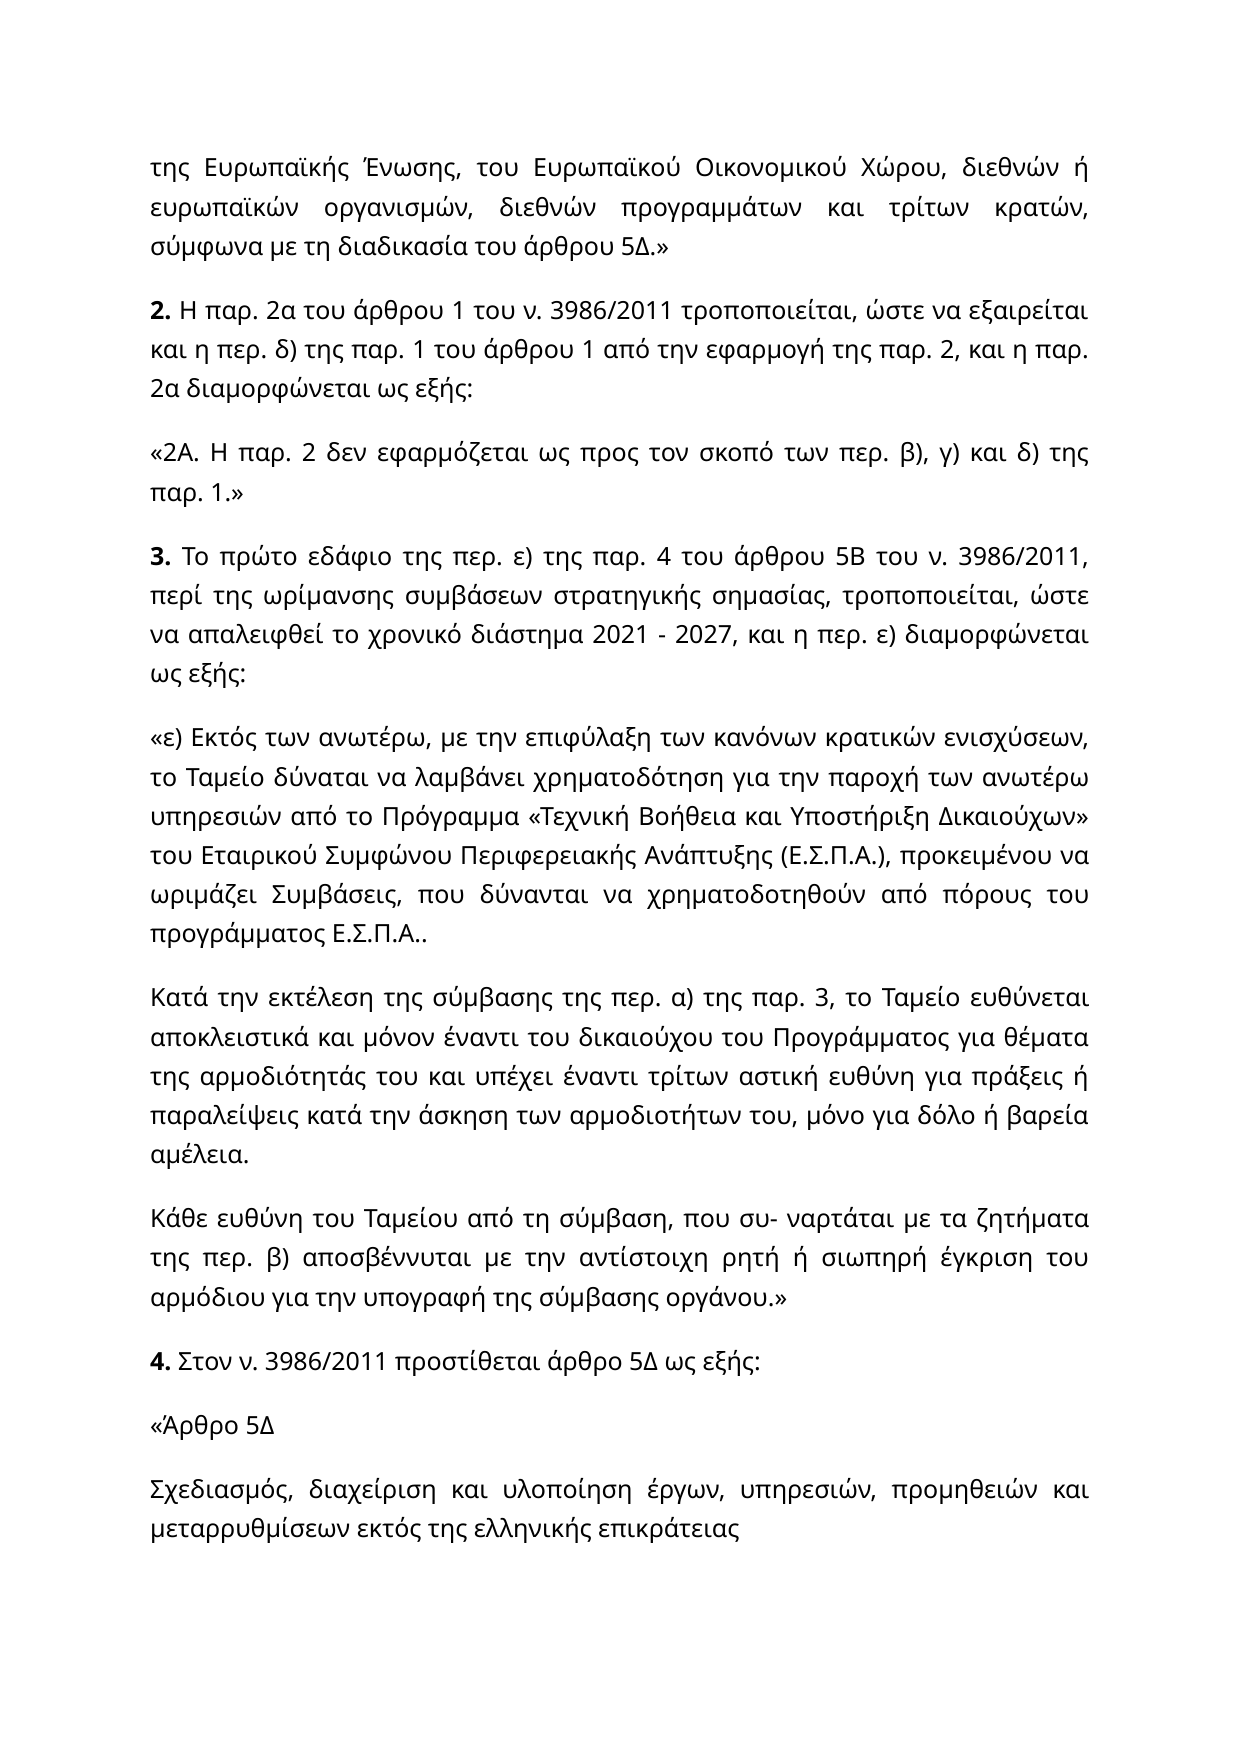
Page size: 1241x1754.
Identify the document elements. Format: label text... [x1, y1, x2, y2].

text «2Α. Η παρ. 2 δεν εφαρμόζεται ως προς τον σκοπό των περ. β), γ) και δ) της παρ. 1.» [150, 435, 1090, 508]
text 3. Το πρώτο εδάφιο της περ. ε) της παρ. 4 του άρθρου 5Β του ν. 3986/2011, περί της ωρίμανσης συμβάσεων στρατηγικής σημασίας, τροποποιείται, ώστε να απαλειφθεί το χρονικό διάστημα 2021 - 2027, και η περ. ε) διαμορφώνεται ως εξής: [150, 538, 1090, 690]
text Σχεδιασμός, διαχείριση και υλοποίηση έργων, υπηρεσιών, προμηθειών και μεταρρυθμίσεων εκτός της ελληνικής επικράτειας [150, 1472, 1090, 1545]
text «Άρθρο 5Δ [150, 1407, 1090, 1442]
text Κάθε ευθύνη του Ταμείου από τη σύμβαση, που συ- ναρτάται με τα ζητήματα της περ. β) αποσβέννυται με την αντίστοιχη ρητή ή σιωπηρή έγκριση του αρμόδιου για την υπογραφή της σύμβασης οργάνου.» [150, 1201, 1090, 1313]
text Κατά την εκτέλεση της σύμβασης της περ. α) της παρ. 3, το Ταμείο ευθύνεται αποκλειστικά και μόνον έναντι του δικαιούχου του Προγράμματος για θέματα της αρμοδιότητάς του και υπέχει έναντι τρίτων αστική ευθύνη για πράξεις ή παραλείψεις κατά την άσκηση των αρμοδιοτήτων του, μόνο για δόλο ή βαρεία αμέλεια. [150, 980, 1090, 1171]
text 2. Η παρ. 2α του άρθρου 1 του ν. 3986/2011 τροποποιείται, ώστε να εξαιρείται και η περ. δ) της παρ. 1 του άρθρου 1 από την εφαρμογή της παρ. 2, και η παρ. 2α διαμορφώνεται ως εξής: [150, 292, 1090, 405]
text 4. Στον ν. 3986/2011 προστίθεται άρθρο 5Δ ως εξής: [150, 1343, 1090, 1377]
text της Ευρωπαϊκής Ένωσης, του Ευρωπαϊκού Οικονομικού Χώρου, διεθνών ή ευρωπαϊκών οργανισμών, διεθνών προγραμμάτων και τρίτων κρατών, σύμφωνα με τη διαδικασία του άρθρου 5Δ.» [150, 150, 1090, 262]
text «ε) Εκτός των ανωτέρω, με την επιφύλαξη των κανόνων κρατικών ενισχύσεων, το Ταμείο δύναται να λαμβάνει χρηματοδότηση για την παροχή των ανωτέρω υπηρεσιών από το Πρόγραμμα «Τεχνική Βοήθεια και Υποστήριξη Δικαιούχων» του Εταιρικού Συμφώνου Περιφερειακής Ανάπτυξης (Ε.Σ.Π.Α.), προκειμένου να ωριμάζει Συμβάσεις, που δύνανται να χρηματοδοτηθούν από πόρους του προγράμματος Ε.Σ.Π.Α.. [150, 720, 1090, 950]
